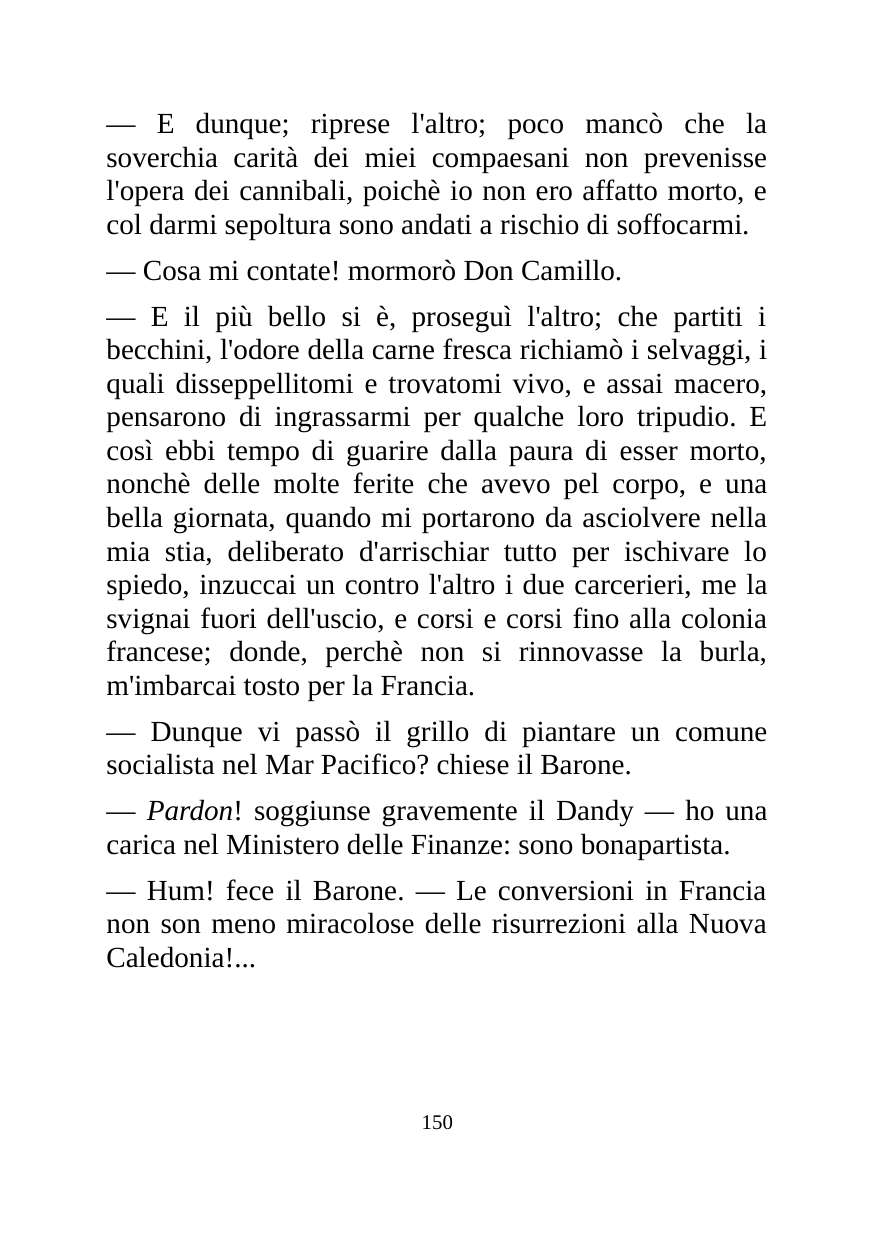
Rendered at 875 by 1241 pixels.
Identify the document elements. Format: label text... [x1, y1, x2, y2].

text — Dunque vi passò il grillo di piantare un comune socialista nel Mar Pacifico? chiese il Barone. [106, 714, 768, 781]
text — Hum! fece il Barone. — Le conversioni in Francia non son meno miracolose delle risurrezioni alla Nuova Caledonia!... [106, 873, 768, 974]
text — E il più bello si è, proseguì l'altro; che partiti i becchini, l'odore della carne fresca richiamò i selvaggi, i quali disseppellitomi e trovatomi vivo, e assai macero, pensarono di ingrassarmi per qualche loro tripudio. E così ebbi tempo di guarire dalla paura di esser morto, nonchè delle molte ferite che avevo pel corpo, e una bella giornata, quando mi portarono da asciolvere nella mia stia, deliberato d'arrischiar tutto per ischivare lo spiedo, inzuccai un contro l'altro i due carcerieri, me la svignai fuori dell'uscio, e corsi e corsi fino alla colonia francese; donde, perchè non si rinnovasse la burla, m'imbarcai tosto per la Francia. [106, 299, 768, 701]
text — E dunque; riprese l'altro; poco mancò che la soverchia carità dei miei compaesani non prevenisse l'opera dei cannibali, poichè io non ero affatto morto, e col darmi sepoltura sono andati a rischio di soffocarmi. [106, 106, 768, 240]
text — Cosa mi contate! mormorò Don Camillo. [106, 253, 768, 286]
text — Pardon! soggiunse gravemente il Dandy — ho una carica nel Ministero delle Finanze: sono bonapartista. [106, 793, 768, 861]
